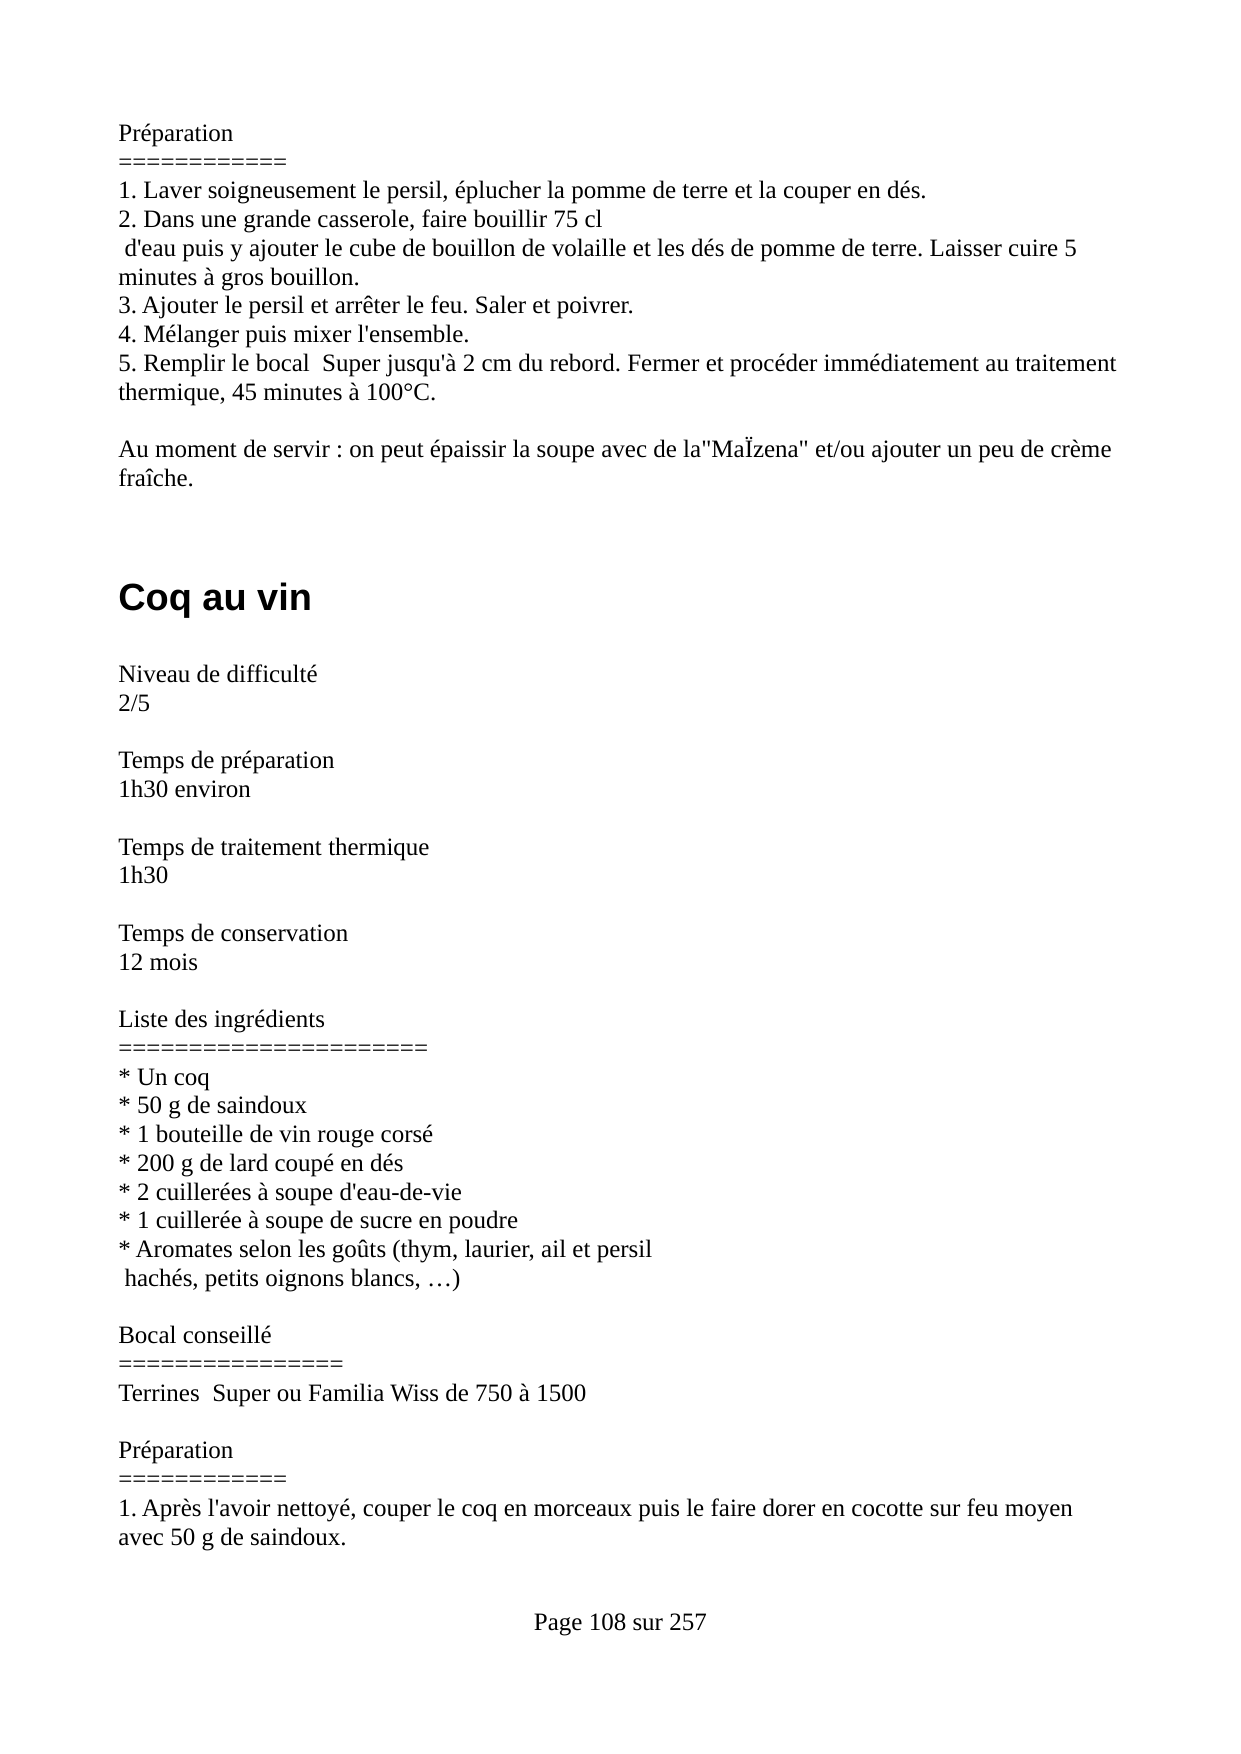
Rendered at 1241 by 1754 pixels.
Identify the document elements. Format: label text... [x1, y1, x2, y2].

text Niveau de difficulté [118, 659, 1122, 688]
text 1h30 [118, 861, 1122, 889]
text Temps de préparation [118, 746, 1122, 774]
text 1h30 environ [118, 774, 1122, 803]
text * 200 g de lard coupé en dés [118, 1148, 1122, 1177]
text * 50 g de saindoux [118, 1091, 1122, 1119]
text ================ [118, 1349, 1122, 1378]
text hachés, petits oignons blancs, …) [118, 1263, 1122, 1292]
text 2. Dans une grande casserole, faire bouillir 75 cl [118, 204, 1122, 233]
text d'eau puis y ajouter le cube de bouillon de volaille et les dés de pomme de terre. Laisser cuire 5 minutes à gros bouillon. [118, 233, 1122, 291]
text * 1 bouteille de vin rouge corsé [118, 1119, 1122, 1148]
text 3. Ajouter le persil et arrêter le feu. Saler et poivrer. [118, 291, 1122, 319]
text 5. Remplir le bocal Super jusqu'à 2 cm du rebord. Fermer et procéder immédiatement au traitement thermique, 45 minutes à 100°C. [118, 348, 1122, 406]
text Terrines Super ou Familia Wiss de 750 à 1500 [118, 1378, 1122, 1407]
text ============ [118, 147, 1122, 176]
text ============ [118, 1464, 1122, 1493]
text * 2 cuillerées à soupe d'eau-de-vie [118, 1177, 1122, 1206]
text 1. Après l'avoir nettoyé, couper le coq en morceaux puis le faire dorer en cocotte sur feu moyen avec 50 g de saindoux. [118, 1493, 1122, 1551]
text Temps de conservation [118, 918, 1122, 947]
subtitle Coq au vin [118, 574, 1122, 618]
text * 1 cuillerée à soupe de sucre en poudre [118, 1206, 1122, 1234]
text Bocal conseillé [118, 1321, 1122, 1349]
text 1. Laver soigneusement le persil, éplucher la pomme de terre et la couper en dés. [118, 176, 1122, 204]
text Temps de traitement thermique [118, 832, 1122, 861]
text Au moment de servir : on peut épaissir la soupe avec de la"MaÏzena" et/ou ajouter un peu de crème fraîche. [118, 434, 1122, 492]
text 4. Mélanger puis mixer l'ensemble. [118, 319, 1122, 348]
text Liste des ingrédients [118, 1004, 1122, 1033]
text Préparation [118, 1436, 1122, 1464]
text * Aromates selon les goûts (thym, laurier, ail et persil [118, 1234, 1122, 1263]
text 12 mois [118, 947, 1122, 976]
text ====================== [118, 1033, 1122, 1062]
text Préparation [118, 118, 1122, 147]
text 2/5 [118, 688, 1122, 717]
text * Un coq [118, 1062, 1122, 1091]
